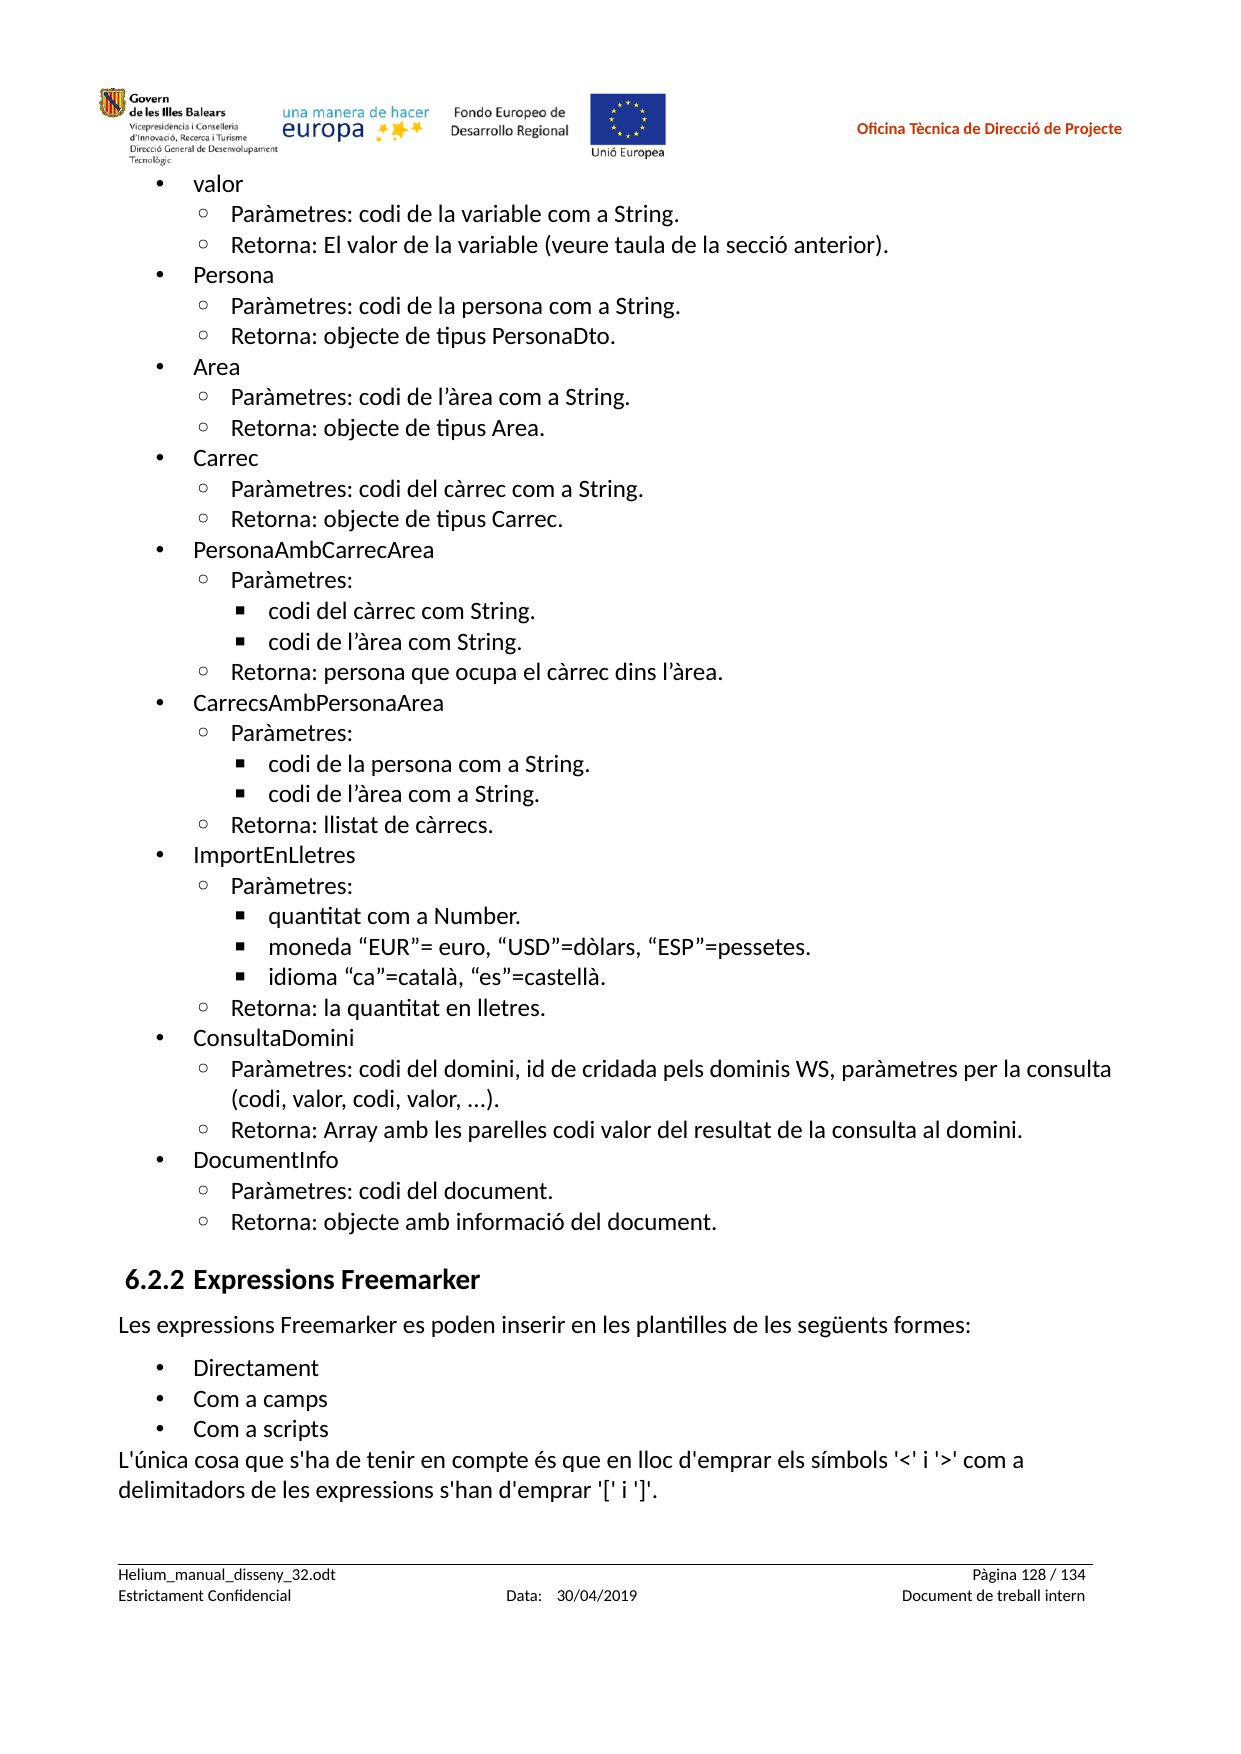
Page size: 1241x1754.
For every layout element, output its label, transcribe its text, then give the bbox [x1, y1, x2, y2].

list moneda “EUR”= euro, “USD”=dòlars, “ESP”=pessetes. [231, 931, 1122, 961]
list Retorna: objecte amb informació del document. [193, 1206, 1122, 1236]
list Paràmetres: [193, 565, 1122, 595]
list Retorna: El valor de la variable (veure taula de la secció anterior). [193, 229, 1122, 259]
list CarrecsAmbPersonaArea [156, 687, 1122, 717]
list Paràmetres: codi del domini, id de cridada pels dominis WS, paràmetres per la consulta (codi, valor, codi, valor, ...). [193, 1053, 1122, 1114]
list codi de la persona com a String. [231, 748, 1122, 778]
list Retorna: Array amb les parelles codi valor del resultat de la consulta al domini. [193, 1114, 1122, 1144]
list Retorna: objecte de tipus Carrec. [193, 504, 1122, 534]
list Paràmetres: codi de la variable com a String. [193, 198, 1122, 229]
list Com a scripts [156, 1413, 1122, 1444]
list PersonaAmbCarrecArea [156, 534, 1122, 565]
picture [99, 87, 668, 166]
list idioma “ca”=català, “es”=castellà. [231, 961, 1122, 992]
subtitle Expressions Freemarker [118, 1261, 1122, 1297]
list Area [156, 351, 1122, 382]
list Directament [156, 1352, 1122, 1383]
list ConsultaDomini [156, 1022, 1122, 1053]
list valor [156, 168, 1122, 198]
text Les expressions Freemarker es poden inserir en les plantilles de les següents formes: [118, 1309, 1122, 1340]
list Retorna: objecte de tipus PersonaDto. [193, 321, 1122, 351]
list codi de l’àrea com String. [231, 626, 1122, 656]
list Retorna: llistat de càrrecs. [193, 809, 1122, 839]
list Retorna: objecte de tipus Area. [193, 412, 1122, 443]
list quantitat com a Number. [231, 900, 1122, 931]
list Paràmetres: codi de la persona com a String. [193, 290, 1122, 321]
list Paràmetres: codi de l’àrea com a String. [193, 382, 1122, 412]
list Retorna: persona que ocupa el càrrec dins l’àrea. [193, 656, 1122, 687]
list Paràmetres: [193, 870, 1122, 900]
list DocumentInfo [156, 1144, 1122, 1175]
text L'única cosa que s'ha de tenir en compte és que en lloc d'emprar els símbols '<' i '>' com a delimitadors de les expressions s'han d'emprar '[' i ']'. [118, 1444, 1122, 1505]
list Paràmetres: codi del càrrec com a String. [193, 473, 1122, 504]
list Paràmetres: [193, 717, 1122, 748]
list Retorna: la quantitat en lletres. [193, 992, 1122, 1022]
list codi del càrrec com String. [231, 595, 1122, 626]
list Com a camps [156, 1383, 1122, 1413]
list codi de l’àrea com a String. [231, 778, 1122, 809]
list Carrec [156, 443, 1122, 473]
list Paràmetres: codi del document. [193, 1175, 1122, 1206]
list ImportEnLletres [156, 839, 1122, 870]
list Persona [156, 259, 1122, 290]
